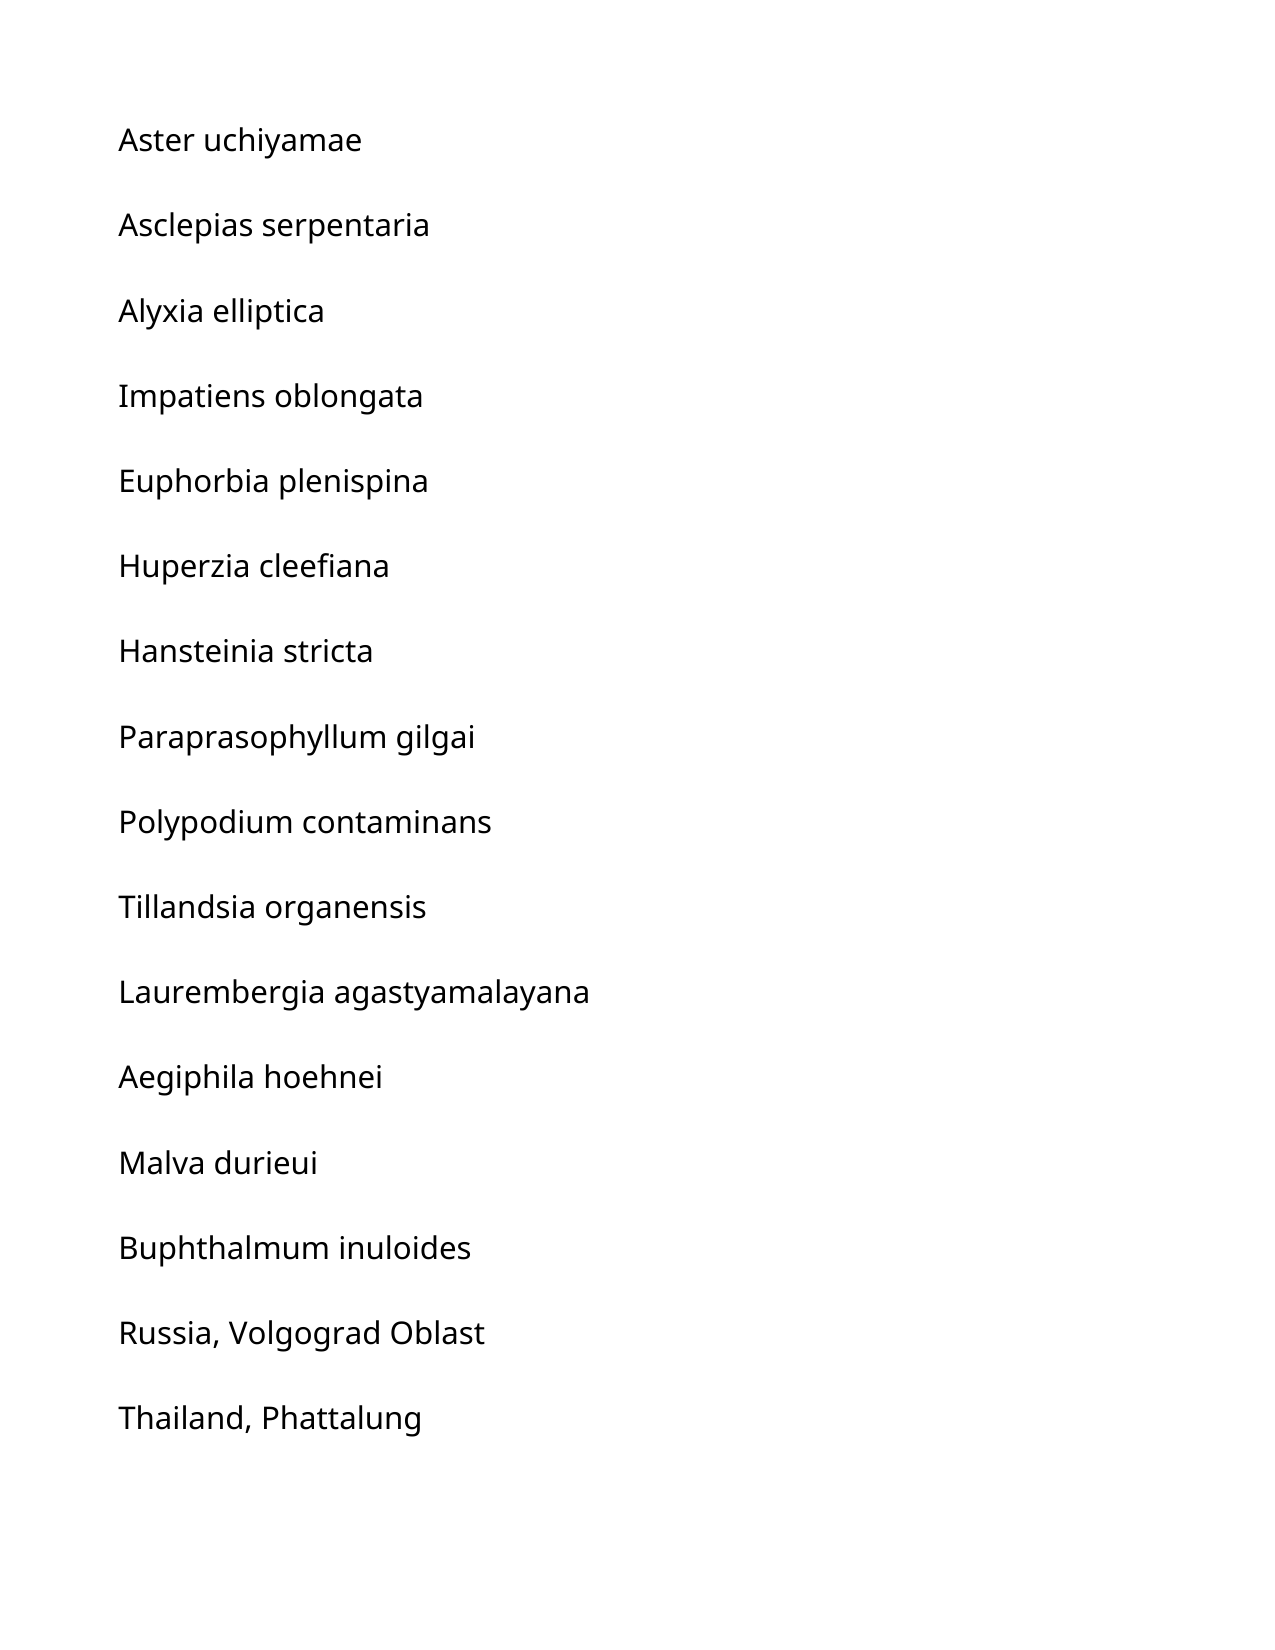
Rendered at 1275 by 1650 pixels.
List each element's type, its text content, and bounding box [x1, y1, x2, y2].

text Huperzia cleefiana [118, 544, 1157, 629]
text Aegiphila hoehnei [118, 1055, 1157, 1141]
text Polypodium contaminans [118, 800, 1157, 885]
text Tillandsia organensis [118, 885, 1157, 970]
text Russia, Volgograd Oblast [118, 1311, 1157, 1396]
text Euphorbia plenispina [118, 459, 1157, 544]
text Laurembergia agastyamalayana [118, 970, 1157, 1055]
text Thailand, Phattalung [118, 1396, 1157, 1481]
text Paraprasophyllum gilgai [118, 714, 1157, 800]
text Alyxia elliptica [118, 288, 1157, 374]
text Buphthalmum inuloides [118, 1226, 1157, 1311]
text Malva durieui [118, 1141, 1157, 1226]
text Aster uchiyamae [118, 118, 1157, 203]
text Impatiens oblongata [118, 374, 1157, 459]
text Asclepias serpentaria [118, 203, 1157, 288]
text Hansteinia stricta [118, 629, 1157, 714]
